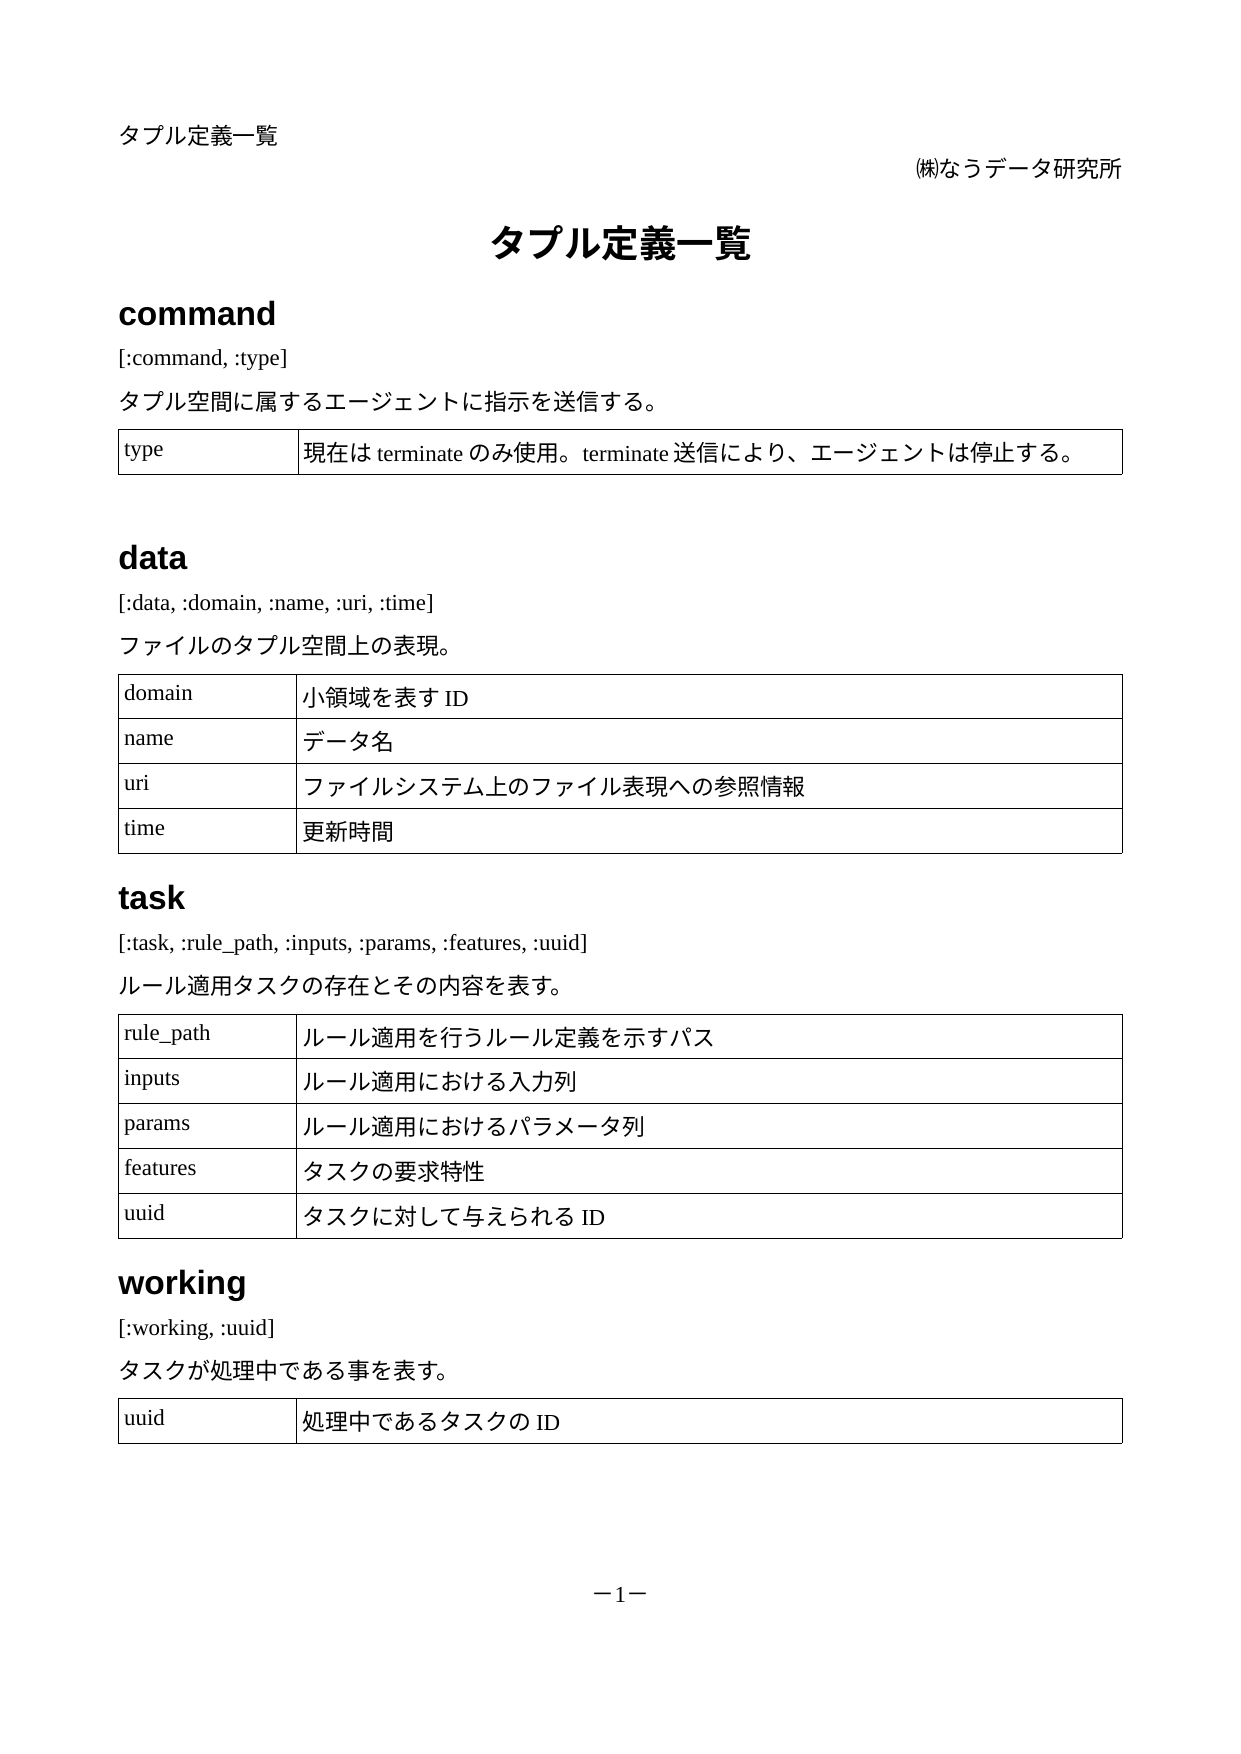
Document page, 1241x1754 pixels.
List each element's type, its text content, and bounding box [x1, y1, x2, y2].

table_header 処理中であるタスクのID [297, 1399, 1122, 1443]
text ファイルのタプル空間上の表現。 [118, 628, 1122, 661]
table_cell uuid [119, 1194, 296, 1237]
table_cell inputs [119, 1059, 296, 1103]
text [:working, :uuid] [118, 1314, 1122, 1340]
text ルール適用タスクの存在とその内容を表す。 [118, 968, 1122, 1001]
table_cell タスクに対して与えられるID [297, 1194, 1122, 1237]
table_cell 更新時間 [297, 809, 1122, 853]
text [:command, :type] [118, 344, 1122, 371]
table_header 小領域を表すID [297, 675, 1122, 718]
table_cell タスクの要求特性 [297, 1149, 1122, 1193]
table_header type [119, 430, 298, 474]
table_cell time [119, 809, 296, 853]
subtitle data [118, 538, 1122, 576]
text タプル空間に属するエージェントに指示を送信する。 [118, 383, 1122, 417]
table_cell name [119, 719, 296, 763]
table_cell ルール適用における入力列 [297, 1059, 1122, 1103]
table_cell features [119, 1149, 296, 1193]
subtitle task [118, 878, 1122, 916]
subtitle working [118, 1263, 1122, 1301]
table_cell uri [119, 764, 296, 808]
table_cell ルール適用におけるパラメータ列 [297, 1104, 1122, 1148]
table_cell params [119, 1104, 296, 1148]
table_header ルール適用を行うルール定義を示すパス [297, 1015, 1122, 1058]
table_cell データ名 [297, 719, 1122, 763]
table_header domain [119, 675, 296, 718]
table_header rule_path [119, 1015, 296, 1058]
text [:task, :rule_path, :inputs, :params, :features, :uuid] [118, 929, 1122, 955]
text [:data, :domain, :name, :uri, :time] [118, 589, 1122, 615]
table_header uuid [119, 1399, 296, 1443]
text タスクが処理中である事を表す。 [118, 1353, 1122, 1386]
table_cell ファイルシステム上のファイル表現への参照情報 [297, 764, 1122, 808]
subtitle command [118, 293, 1122, 332]
title タプル定義一覧 [118, 214, 1122, 268]
table_header 現在はterminateのみ使用。terminate送信により、エージェントは停止する。 [299, 430, 1122, 474]
